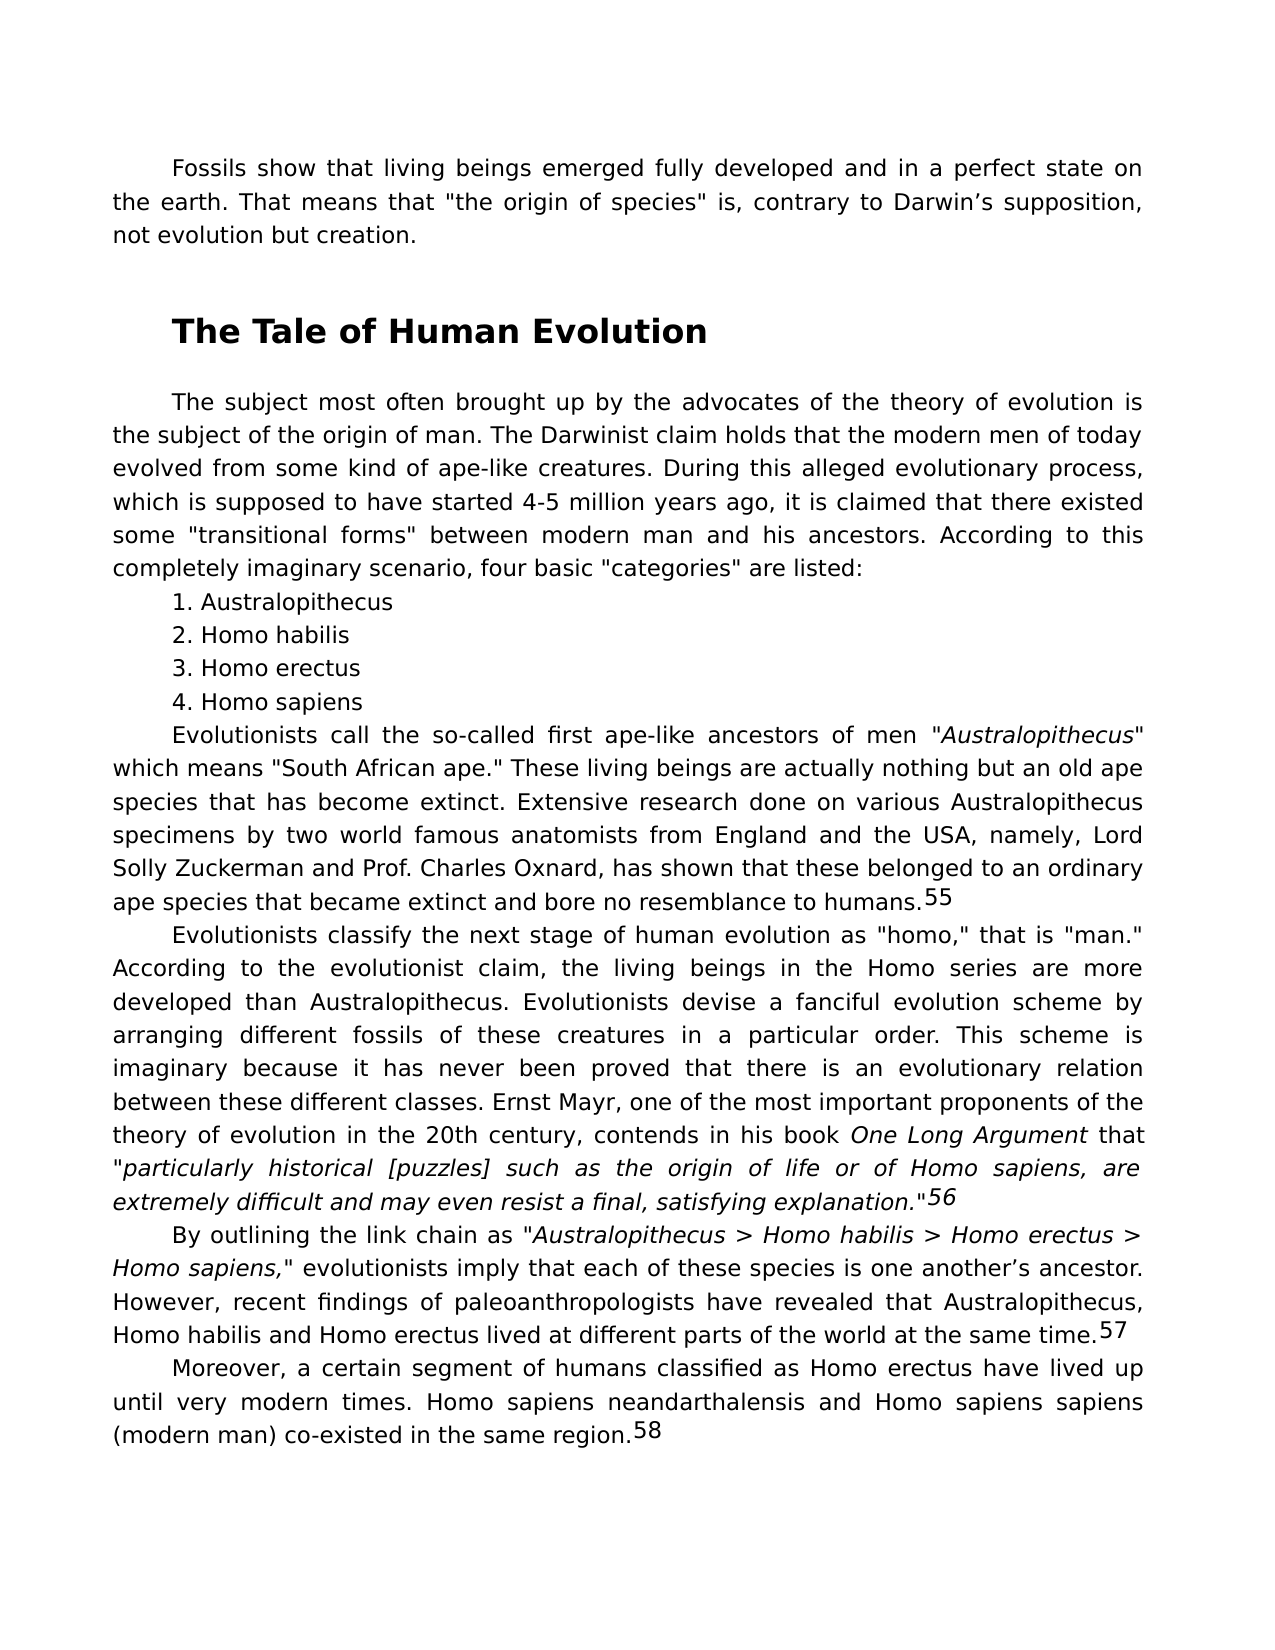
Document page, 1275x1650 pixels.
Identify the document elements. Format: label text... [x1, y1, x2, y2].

text Evolutionists call the so-called first ape-like ancestors of men "Australopithecus" which means "South African ape." These living beings are actually nothing but an old ape species that has become extinct. Extensive research done on various Australopithecus specimens by two world famous anatomists from England and the USA, namely, Lord Solly Zuckerman and Prof. Charles Oxnard, has shown that these belonged to an ordinary ape species that became extinct and bore no resemblance to humans.55 [112, 717, 1145, 917]
text 4. Homo sapiens [112, 683, 1145, 717]
text The subject most often brought up by the advocates of the theory of evolution is the subject of the origin of man. The Darwinist claim holds that the modern men of today evolved from some kind of ape-like creatures. During this alleged evolutionary process, which is supposed to have started 4-5 million years ago, it is claimed that there existed some "transitional forms" between modern man and his ancestors. According to this completely imaginary scenario, four basic "categories" are listed: [112, 383, 1145, 583]
text Evolutionists classify the next stage of human evolution as "homo," that is "man." According to the evolutionist claim, the living beings in the Homo series are more developed than Australopithecus. Evolutionists devise a fanciful evolution scheme by arranging different fossils of these creatures in a particular order. This scheme is imaginary because it has never been proved that there is an evolutionary relation between these different classes. Ernst Mayr, one of the most important proponents of the theory of evolution in the 20th century, contends in his book One Long Argument that "particularly historical [puzzles] such as the origin of life or of Homo sapiens, are extremely difficult and may even resist a final, satisfying explanation."56 [112, 917, 1145, 1217]
text 1. Australopithecus [112, 583, 1145, 617]
text By outlining the link chain as "Australopithecus > Homo habilis > Homo erectus > Homo sapiens," evolutionists imply that each of these species is one another’s ancestor. However, recent findings of paleoanthropologists have revealed that Australopithecus, Homo habilis and Homo erectus lived at different parts of the world at the same time.57 [112, 1217, 1145, 1350]
text 3. Homo erectus [112, 650, 1145, 683]
text Fossils show that living beings emerged fully developed and in a perfect state on the earth. That means that "the origin of species" is, contrary to Darwin’s supposition, not evolution but creation. [112, 150, 1145, 250]
text The Tale of Human Evolution [112, 317, 1145, 350]
text 2. Homo habilis [112, 617, 1145, 650]
text Moreover, a certain segment of humans classified as Homo erectus have lived up until very modern times. Homo sapiens neandarthalensis and Homo sapiens sapiens (modern man) co-existed in the same region.58 [112, 1350, 1145, 1450]
